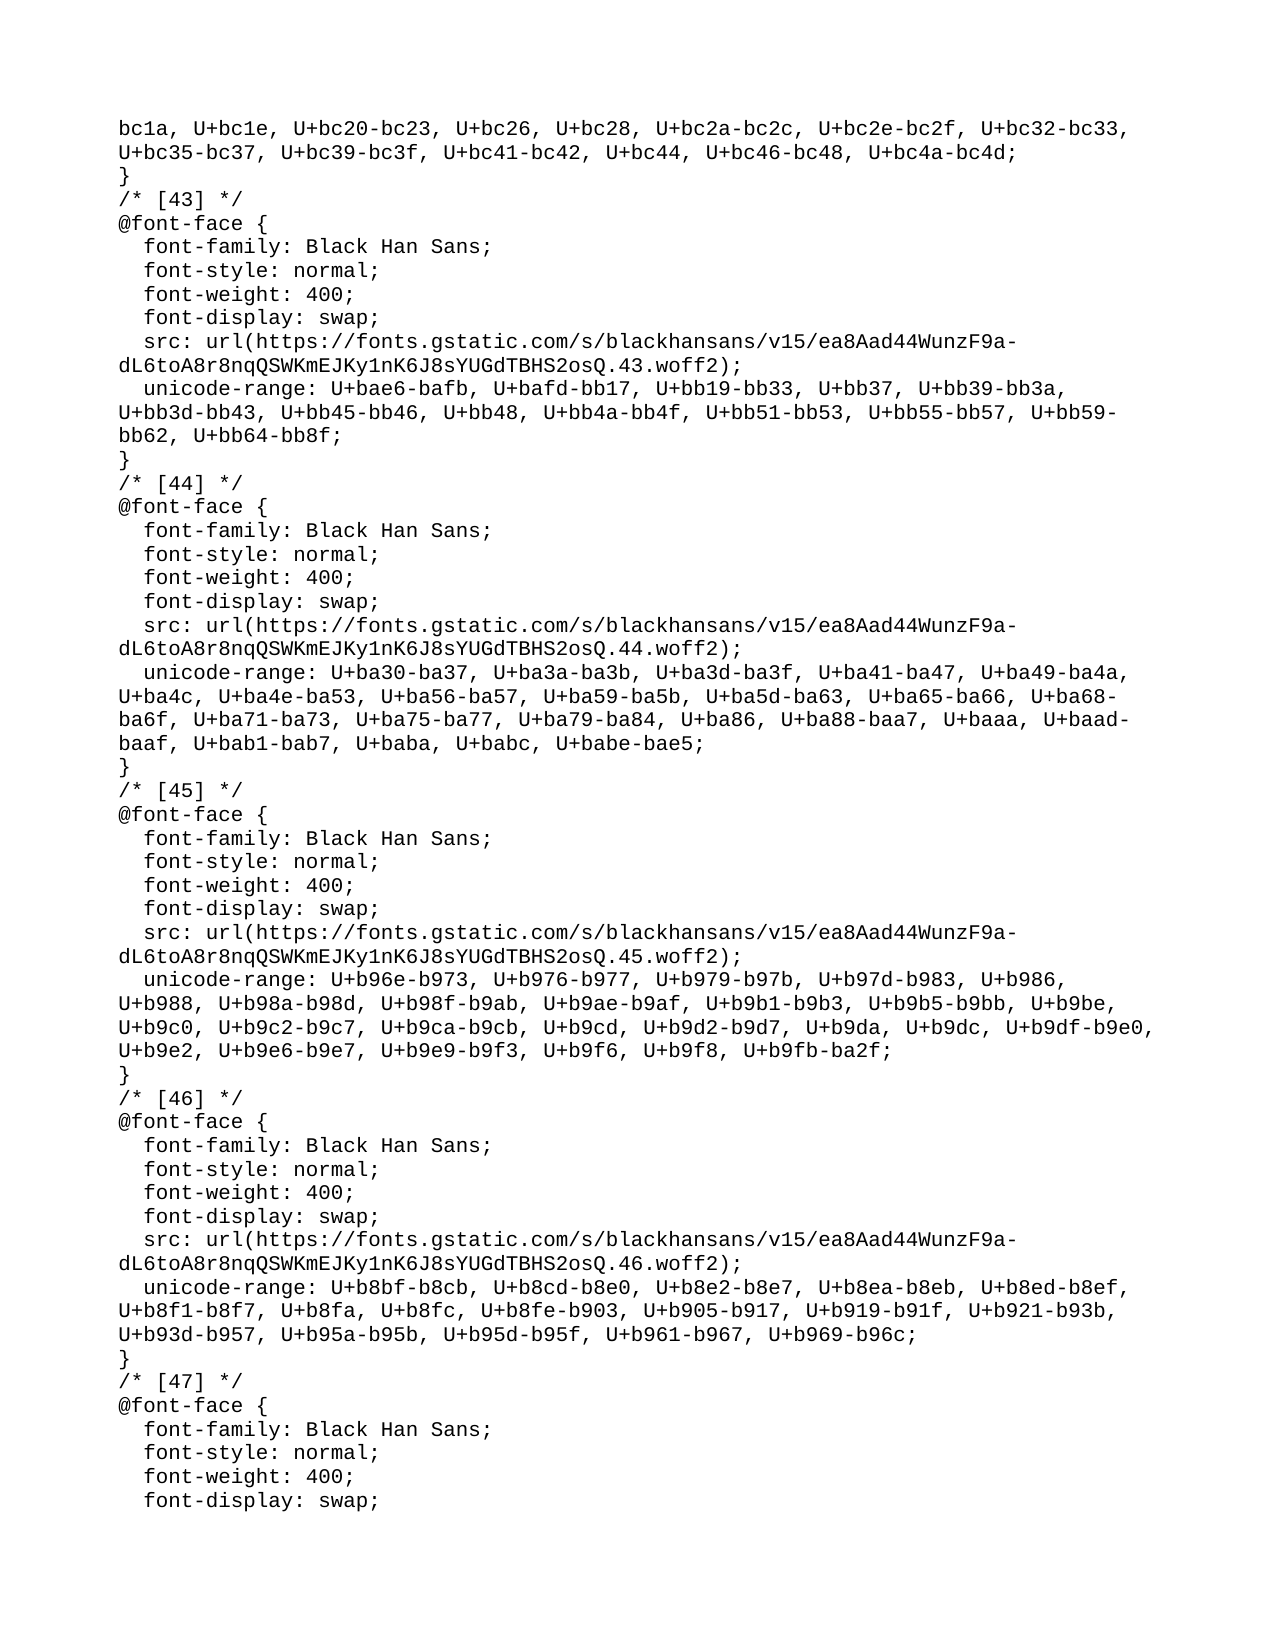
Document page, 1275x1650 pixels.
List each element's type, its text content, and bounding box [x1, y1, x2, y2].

text src: url(https://fonts.gstatic.com/s/blackhansans/v15/ea8Aad44WunzF9a-dL6toA8r8nqQSWKmEJKy1nK6J8sYUGdTBHS2osQ.46.woff2); [118, 1229, 1157, 1277]
text font-style: normal; [118, 1442, 1157, 1466]
text @font-face { [118, 496, 1157, 520]
text src: url(https://fonts.gstatic.com/s/blackhansans/v15/ea8Aad44WunzF9a-dL6toA8r8nqQSWKmEJKy1nK6J8sYUGdTBHS2osQ.44.woff2); [118, 615, 1157, 662]
text src: url(https://fonts.gstatic.com/s/blackhansans/v15/ea8Aad44WunzF9a-dL6toA8r8nqQSWKmEJKy1nK6J8sYUGdTBHS2osQ.43.woff2); [118, 331, 1157, 378]
text font-family: Black Han Sans; [118, 1419, 1157, 1442]
text bc1a, U+bc1e, U+bc20-bc23, U+bc26, U+bc28, U+bc2a-bc2c, U+bc2e-bc2f, U+bc32-bc33, U+bc35-bc37, U+bc39-bc3f, U+bc41-bc42, U+bc44, U+bc46-bc48, U+bc4a-bc4d; [118, 118, 1157, 165]
text font-weight: 400; [118, 567, 1157, 591]
text @font-face { [118, 1111, 1157, 1135]
text unicode-range: U+bae6-bafb, U+bafd-bb17, U+bb19-bb33, U+bb37, U+bb39-bb3a, U+bb3d-bb43, U+bb45-bb46, U+bb48, U+bb4a-bb4f, U+bb51-bb53, U+bb55-bb57, U+bb59-bb62, U+bb64-bb8f; [118, 378, 1157, 449]
text } [118, 449, 1157, 473]
text font-style: normal; [118, 1158, 1157, 1182]
text font-style: normal; [118, 260, 1157, 284]
text font-weight: 400; [118, 1466, 1157, 1489]
text font-display: swap; [118, 1206, 1157, 1229]
text @font-face { [118, 1395, 1157, 1419]
text font-display: swap; [118, 1489, 1157, 1513]
text } [118, 165, 1157, 189]
text } [118, 757, 1157, 780]
text } [118, 1348, 1157, 1371]
text font-display: swap; [118, 307, 1157, 331]
text /* [46] */ [118, 1088, 1157, 1111]
text font-weight: 400; [118, 284, 1157, 307]
text @font-face { [118, 804, 1157, 827]
text font-family: Black Han Sans; [118, 1135, 1157, 1158]
text unicode-range: U+ba30-ba37, U+ba3a-ba3b, U+ba3d-ba3f, U+ba41-ba47, U+ba49-ba4a, U+ba4c, U+ba4e-ba53, U+ba56-ba57, U+ba59-ba5b, U+ba5d-ba63, U+ba65-ba66, U+ba68-ba6f, U+ba71-ba73, U+ba75-ba77, U+ba79-ba84, U+ba86, U+ba88-baa7, U+baaa, U+baad-baaf, U+bab1-bab7, U+baba, U+babc, U+babe-bae5; [118, 662, 1157, 757]
text font-display: swap; [118, 898, 1157, 922]
text font-style: normal; [118, 544, 1157, 567]
text @font-face { [118, 213, 1157, 236]
text font-family: Black Han Sans; [118, 520, 1157, 544]
text src: url(https://fonts.gstatic.com/s/blackhansans/v15/ea8Aad44WunzF9a-dL6toA8r8nqQSWKmEJKy1nK6J8sYUGdTBHS2osQ.45.woff2); [118, 922, 1157, 969]
text /* [44] */ [118, 473, 1157, 496]
text /* [43] */ [118, 189, 1157, 213]
text } [118, 1064, 1157, 1088]
text font-style: normal; [118, 851, 1157, 875]
text /* [47] */ [118, 1371, 1157, 1395]
text font-family: Black Han Sans; [118, 236, 1157, 260]
text font-display: swap; [118, 591, 1157, 615]
text font-family: Black Han Sans; [118, 827, 1157, 851]
text unicode-range: U+b96e-b973, U+b976-b977, U+b979-b97b, U+b97d-b983, U+b986, U+b988, U+b98a-b98d, U+b98f-b9ab, U+b9ae-b9af, U+b9b1-b9b3, U+b9b5-b9bb, U+b9be, U+b9c0, U+b9c2-b9c7, U+b9ca-b9cb, U+b9cd, U+b9d2-b9d7, U+b9da, U+b9dc, U+b9df-b9e0, U+b9e2, U+b9e6-b9e7, U+b9e9-b9f3, U+b9f6, U+b9f8, U+b9fb-ba2f; [118, 969, 1157, 1064]
text /* [45] */ [118, 780, 1157, 804]
text font-weight: 400; [118, 875, 1157, 898]
text unicode-range: U+b8bf-b8cb, U+b8cd-b8e0, U+b8e2-b8e7, U+b8ea-b8eb, U+b8ed-b8ef, U+b8f1-b8f7, U+b8fa, U+b8fc, U+b8fe-b903, U+b905-b917, U+b919-b91f, U+b921-b93b, U+b93d-b957, U+b95a-b95b, U+b95d-b95f, U+b961-b967, U+b969-b96c; [118, 1277, 1157, 1348]
text font-weight: 400; [118, 1182, 1157, 1206]
